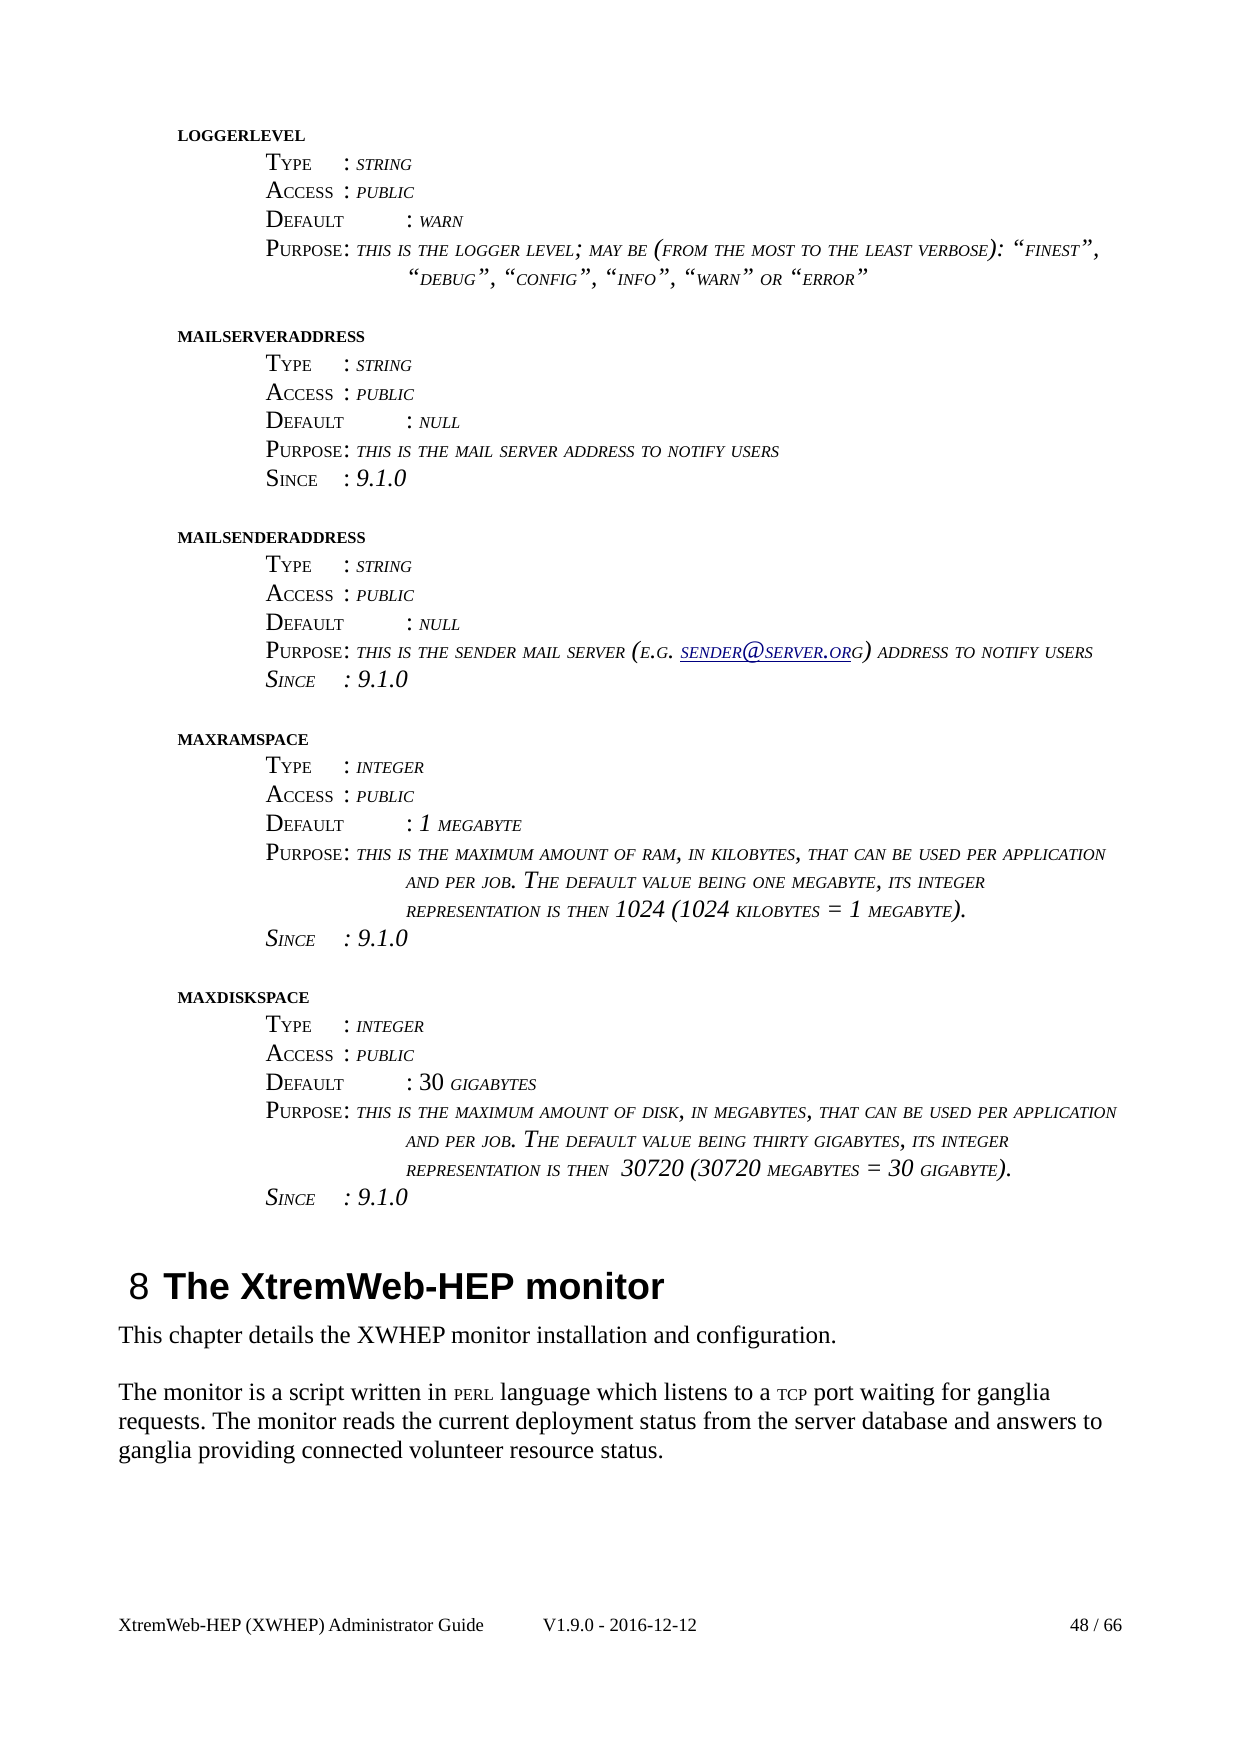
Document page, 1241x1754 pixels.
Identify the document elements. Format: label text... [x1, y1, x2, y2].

text maxramspace [177, 722, 1122, 751]
text Default : null [265, 406, 1122, 434]
text Purpose : this is the mail server address to notify users [265, 434, 1122, 463]
text This chapter details the XWHEP monitor installation and configuration. [118, 1320, 1122, 1349]
subtitle The XtremWeb-HEP monitor [118, 1264, 1122, 1307]
text Default : null [265, 607, 1122, 636]
text Type : string [265, 549, 1122, 578]
text Access : public [265, 779, 1122, 808]
text The monitor is a script written in perl language which listens to a tcp port waiting for ganglia requests. The monitor reads the current deployment status from the server database and answers to ganglia providing connected volunteer resource status. [118, 1377, 1122, 1464]
text maxdiskspace [177, 981, 1122, 1009]
text Purpose : this is the maximum amount of disk, in megabytes, that can be used per application and per job. The default value being thirty gigabytes, its integer representation is then 30720 (30720 megabytes = 30 gigabyte). [265, 1096, 1122, 1182]
text Type : string [265, 348, 1122, 377]
text Purpose : this is the sender mail server (e.g. sender@server.org) address to notify users [265, 636, 1122, 664]
text Access : public [265, 176, 1122, 204]
text Default : warn [265, 204, 1122, 233]
text Purpose : this is the logger level; may be (from the most to the least verbose): “finest”, “debug”, “config”, “info”, “warn” or “error” [265, 233, 1122, 291]
text Type : string [265, 147, 1122, 176]
text Since : 9.1.0 [265, 923, 1122, 952]
text Since : 9.1.0 [265, 664, 1122, 693]
text Access : public [265, 1038, 1122, 1067]
text Purpose : this is the maximum amount of ram, in kilobytes, that can be used per application and per job. The default value being one megabyte, its integer representation is then 1024 (1024 kilobytes = 1 megabyte). [265, 837, 1122, 923]
text Access : public [265, 578, 1122, 607]
text loggerlevel [177, 118, 1122, 147]
text Since : 9.1.0 [265, 1182, 1122, 1211]
text Default : 1 megabyte [265, 808, 1122, 837]
text Type : integer [265, 1009, 1122, 1038]
text Since : 9.1.0 [265, 463, 1122, 492]
text mailsenderaddress [177, 521, 1122, 549]
text Type : integer [265, 751, 1122, 779]
text Default : 30 gigabytes [265, 1067, 1122, 1096]
text mailserveraddress [177, 319, 1122, 348]
text Access : public [265, 377, 1122, 406]
